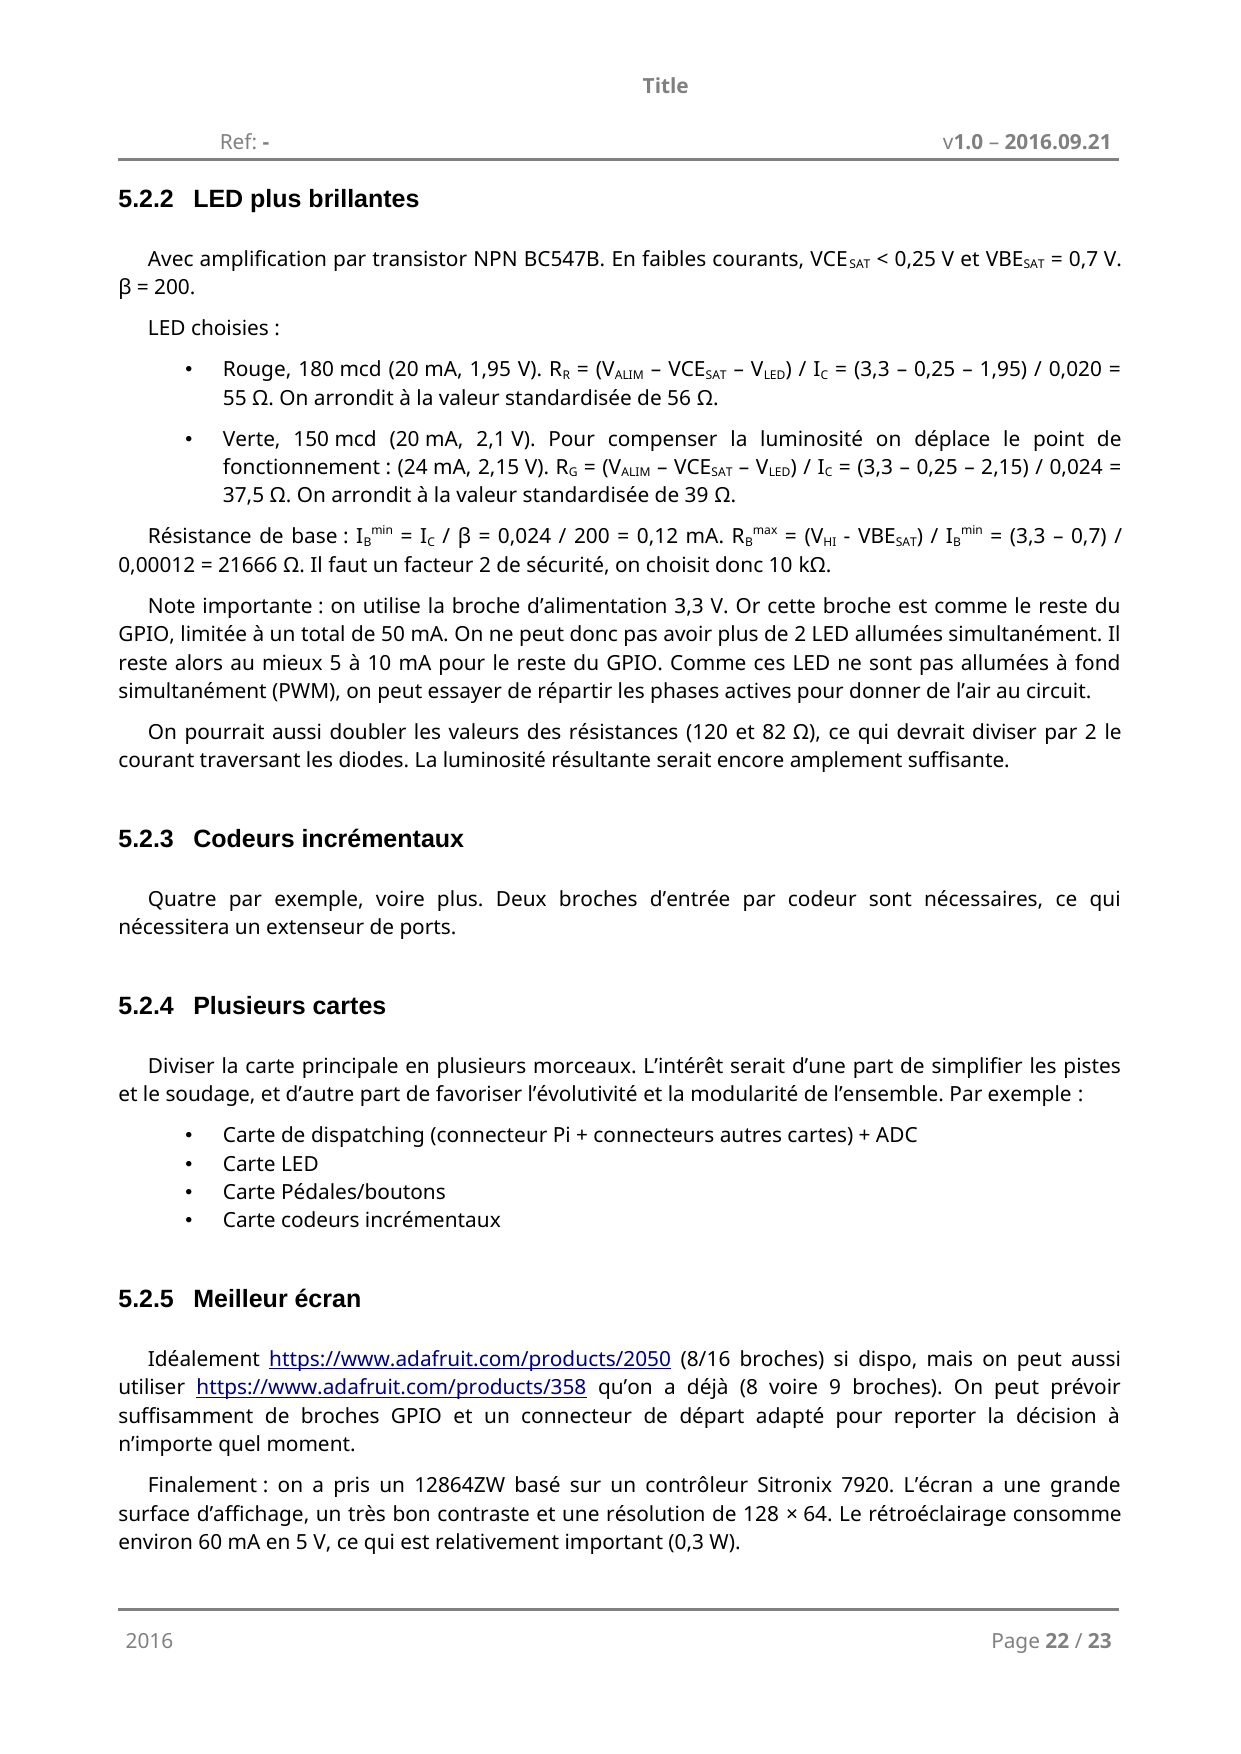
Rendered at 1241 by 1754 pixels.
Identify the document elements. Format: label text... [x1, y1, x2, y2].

text Note importante : on utilise la broche d’alimentation 3,3 V. Or cette broche est comme le reste du GPIO, limitée à un total de 50 mA. On ne peut donc pas avoir plus de 2 LED allumées simultanément. Il reste alors au mieux 5 à 10 mA pour le reste du GPIO. Comme ces LED ne sont pas allumées à fond simultanément (PWM), on peut essayer de répartir les phases actives pour donner de l’air au circuit. [118, 591, 1122, 704]
list Carte Pédales/boutons [185, 1177, 1122, 1206]
text Quatre par exemple, voire plus. Deux broches d’entrée par codeur sont nécessaires, ce qui nécessitera un extenseur de ports. [118, 884, 1122, 941]
subtitle Plusieurs cartes [118, 991, 1122, 1019]
text Finalement : on a pris un 12864ZW basé sur un contrôleur Sitronix 7920. L’écran a une grande surface d’affichage, un très bon contraste et une résolution de 128 × 64. Le rétroéclairage consomme environ 60 mA en 5 V, ce qui est relativement important (0,3 W). [118, 1470, 1122, 1556]
list Carte de dispatching (connecteur Pi + connecteurs autres cartes) + ADC [185, 1120, 1122, 1149]
subtitle Codeurs incrémentaux [118, 824, 1122, 853]
text Diviser la carte principale en plusieurs morceaux. L’intérêt serait d’une part de simplifier les pistes et le soudage, et d’autre part de favoriser l’évolutivité et la modularité de l’ensemble. Par exemple : [118, 1051, 1122, 1108]
list Carte codeurs incrémentaux [185, 1206, 1122, 1234]
text LED choisies : [118, 313, 1122, 342]
text Avec amplification par transistor NPN BC547B. En faibles courants, VCESAT < 0,25 V et VBESAT = 0,7 V. β = 200. [118, 244, 1122, 301]
subtitle LED plus brillantes [118, 184, 1122, 213]
list Rouge, 180 mcd (20 mA, 1,95 V). RR = (VALIM – VCESAT – VLED) / IC = (3,3 – 0,25 – 1,95) / 0,020 = 55 Ω. On arrondit à la valeur standardisée de 56 Ω. [185, 354, 1122, 411]
list Verte, 150 mcd (20 mA, 2,1 V). Pour compenser la luminosité on déplace le point de fonctionnement : (24 mA, 2,15 V). RG = (VALIM – VCESAT – VLED) / IC = (3,3 – 0,25 – 2,15) / 0,024 = 37,5 Ω. On arrondit à la valeur standardisée de 39 Ω. [185, 424, 1122, 509]
text On pourrait aussi doubler les valeurs des résistances (120 et 82 Ω), ce qui devrait diviser par 2 le courant traversant les diodes. La luminosité résultante serait encore amplement suffisante. [118, 717, 1122, 774]
subtitle Meilleur écran [118, 1284, 1122, 1313]
text Résistance de base : IBmin = IC / β = 0,024 / 200 = 0,12 mA. RBmax = (VHI - VBESAT) / IBmin = (3,3 – 0,7) / 0,00012 = 21666 Ω. Il faut un facteur 2 de sécurité, on choisit donc 10 kΩ. [118, 521, 1122, 578]
text Idéalement https://www.adafruit.com/products/2050 (8/16 broches) si dispo, mais on peut aussi utiliser https://www.adafruit.com/products/358 qu’on a déjà (8 voire 9 broches). On peut prévoir suffisamment de broches GPIO et un connecteur de départ adapté pour reporter la décision à n’importe quel moment. [118, 1344, 1122, 1458]
list Carte LED [185, 1149, 1122, 1177]
